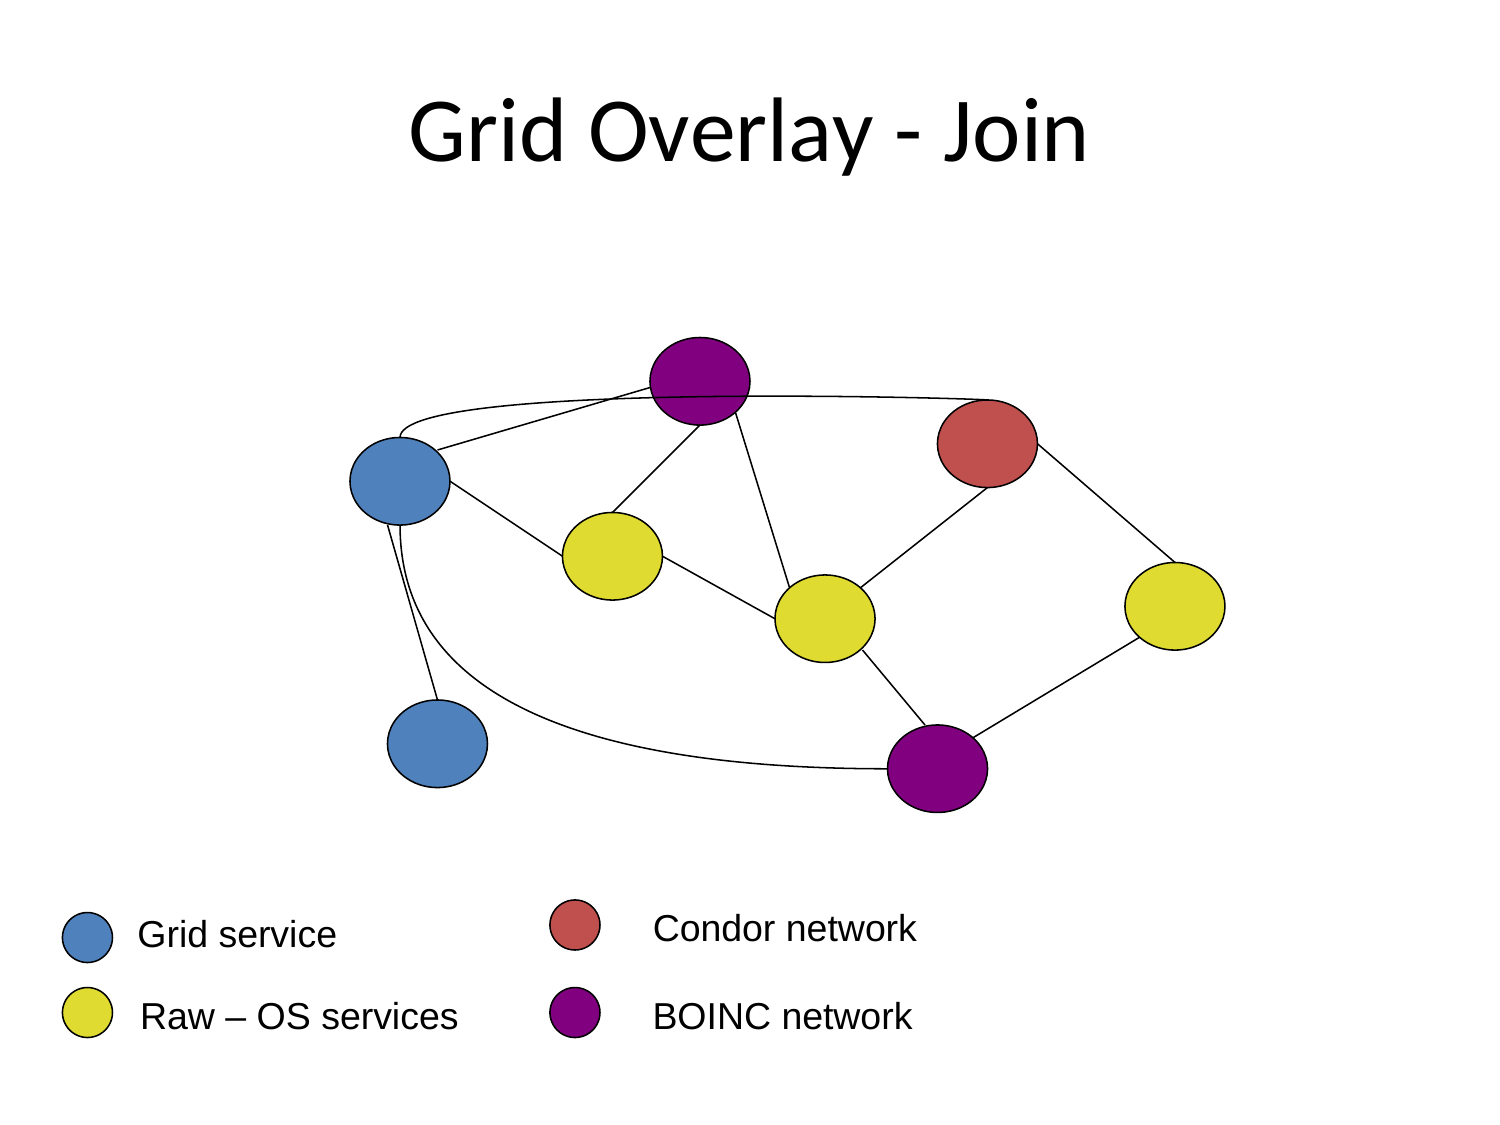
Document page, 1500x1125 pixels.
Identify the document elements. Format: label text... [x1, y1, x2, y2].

text_box [349, 437, 450, 526]
text_box [62, 987, 113, 1038]
text_box Raw – OS services [125, 987, 474, 1045]
text_box Grid service [122, 905, 353, 964]
text_box [549, 987, 601, 1038]
text_box Condor network [638, 900, 932, 958]
text_box [62, 912, 113, 963]
text_box [562, 512, 663, 601]
text_box BOINC network [637, 987, 928, 1045]
text_box [654, 398, 747, 426]
text_box [937, 399, 1038, 488]
text_box [549, 899, 601, 951]
text_box [887, 724, 988, 813]
title Grid Overlay - Join [75, 45, 1426, 233]
text_box [775, 574, 876, 663]
text_box [1124, 562, 1225, 651]
text_box [649, 337, 751, 397]
text_box [387, 700, 488, 788]
